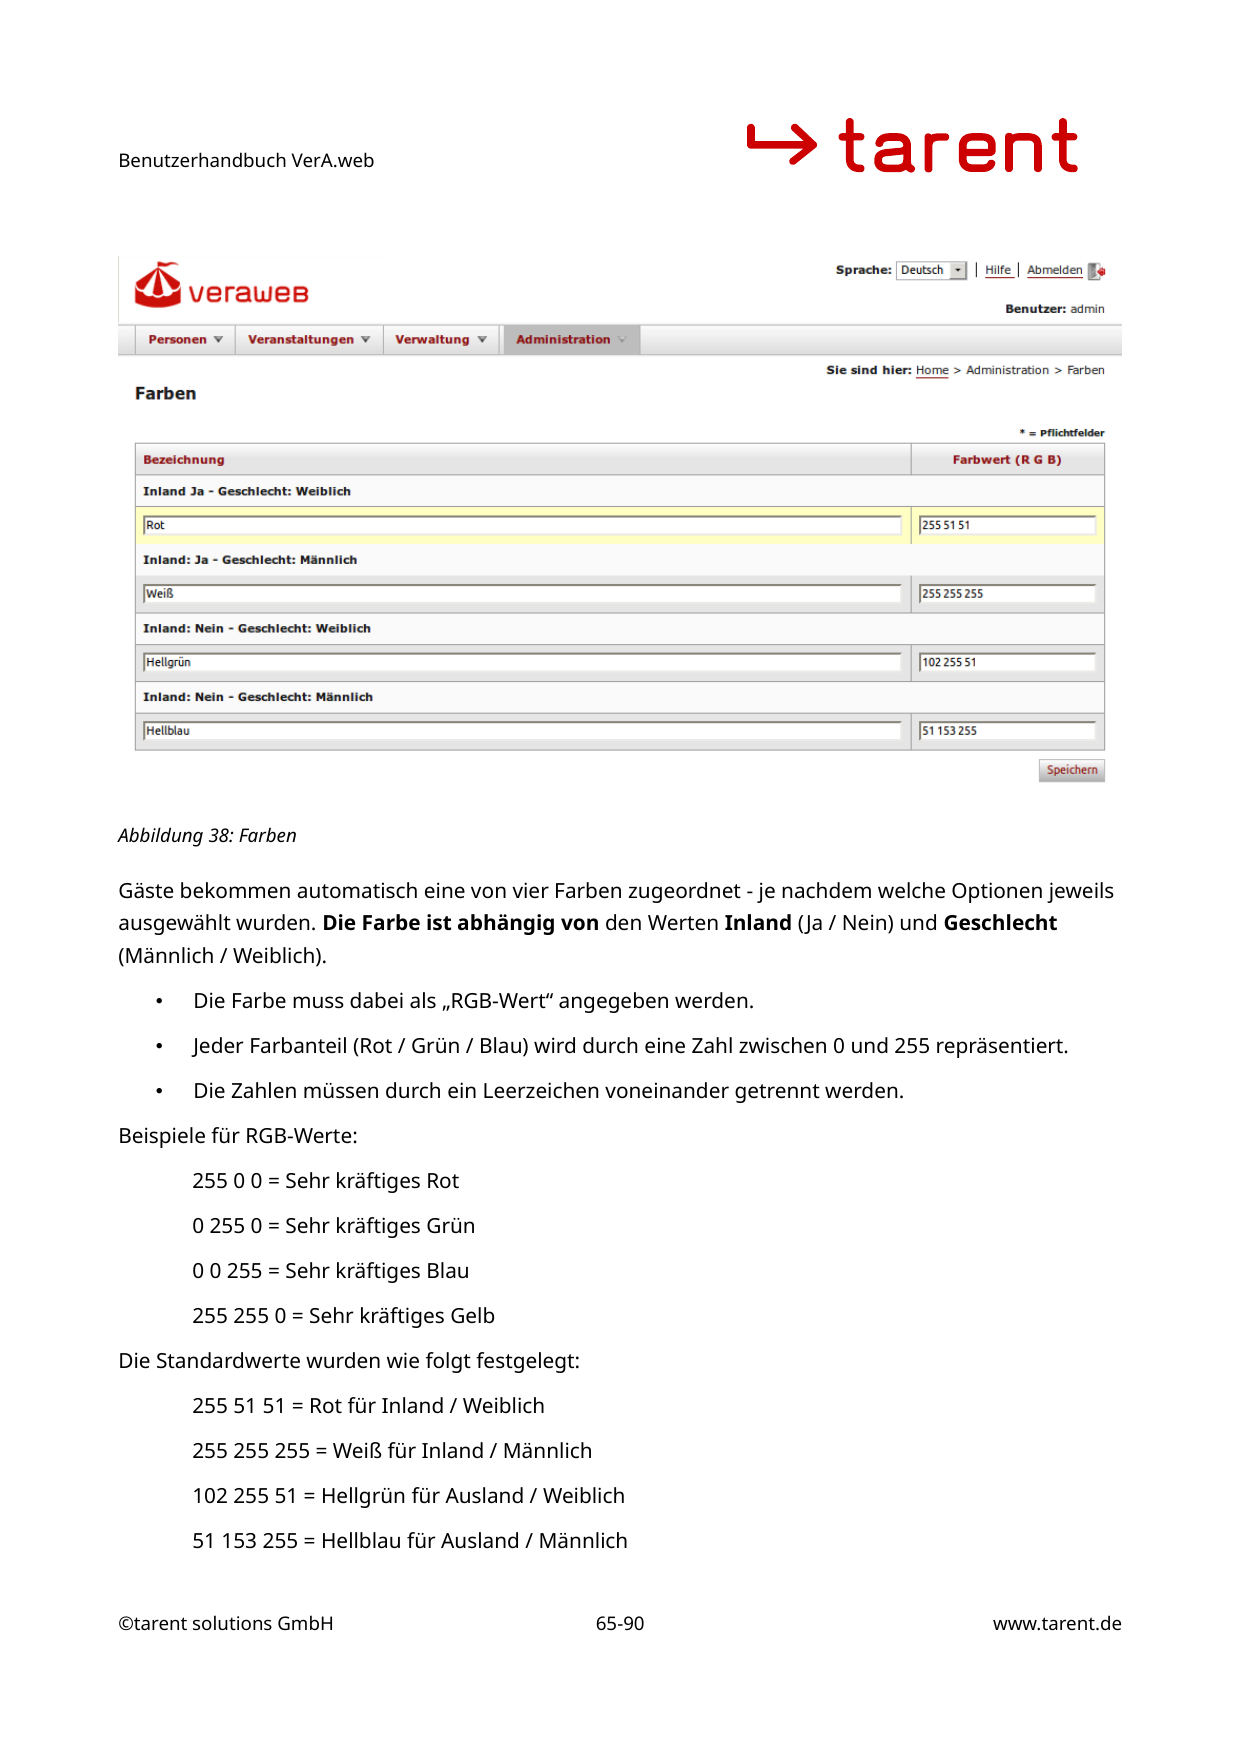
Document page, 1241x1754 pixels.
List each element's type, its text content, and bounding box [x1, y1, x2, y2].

picture [118, 256, 1122, 796]
text 0 0 255 = Sehr kräftiges Blau [118, 1256, 1122, 1284]
text Gäste bekommen automatisch eine von vier Farben zugeordnet - je nachdem welche Optionen jeweils ausgewählt wurden. Die Farbe ist abhängig von den Werten Inland (Ja / Nein) und Geschlecht (Männlich / Weiblich). [118, 848, 1122, 969]
list Die Farbe muss dabei als „RGB-Wert“ angegeben werden. [156, 986, 1122, 1014]
list Jeder Farbanteil (Rot / Grün / Blau) wird durch eine Zahl zwischen 0 und 255 repräsentiert. [156, 1031, 1122, 1059]
text 255 0 0 = Sehr kräftiges Rot [118, 1166, 1122, 1194]
text 51 153 255 = Hellblau für Ausland / Männlich [118, 1526, 1122, 1554]
text Die Standardwerte wurden wie folgt festgelegt: [118, 1346, 1122, 1374]
text 255 51 51 = Rot für Inland / Weiblich [118, 1391, 1122, 1419]
text 255 255 0 = Sehr kräftiges Gelb [118, 1301, 1122, 1329]
text Abbildung 38: Farben [118, 796, 1122, 848]
text 255 255 255 = Weiß für Inland / Männlich [118, 1436, 1122, 1464]
text [118, 232, 1122, 256]
list Die Zahlen müssen durch ein Leerzeichen voneinander getrennt werden. [156, 1076, 1122, 1104]
text 102 255 51 = Hellgrün für Ausland / Weiblich [118, 1481, 1122, 1509]
text Beispiele für RGB-Werte: [118, 1121, 1122, 1149]
text 0 255 0 = Sehr kräftiges Grün [118, 1211, 1122, 1239]
